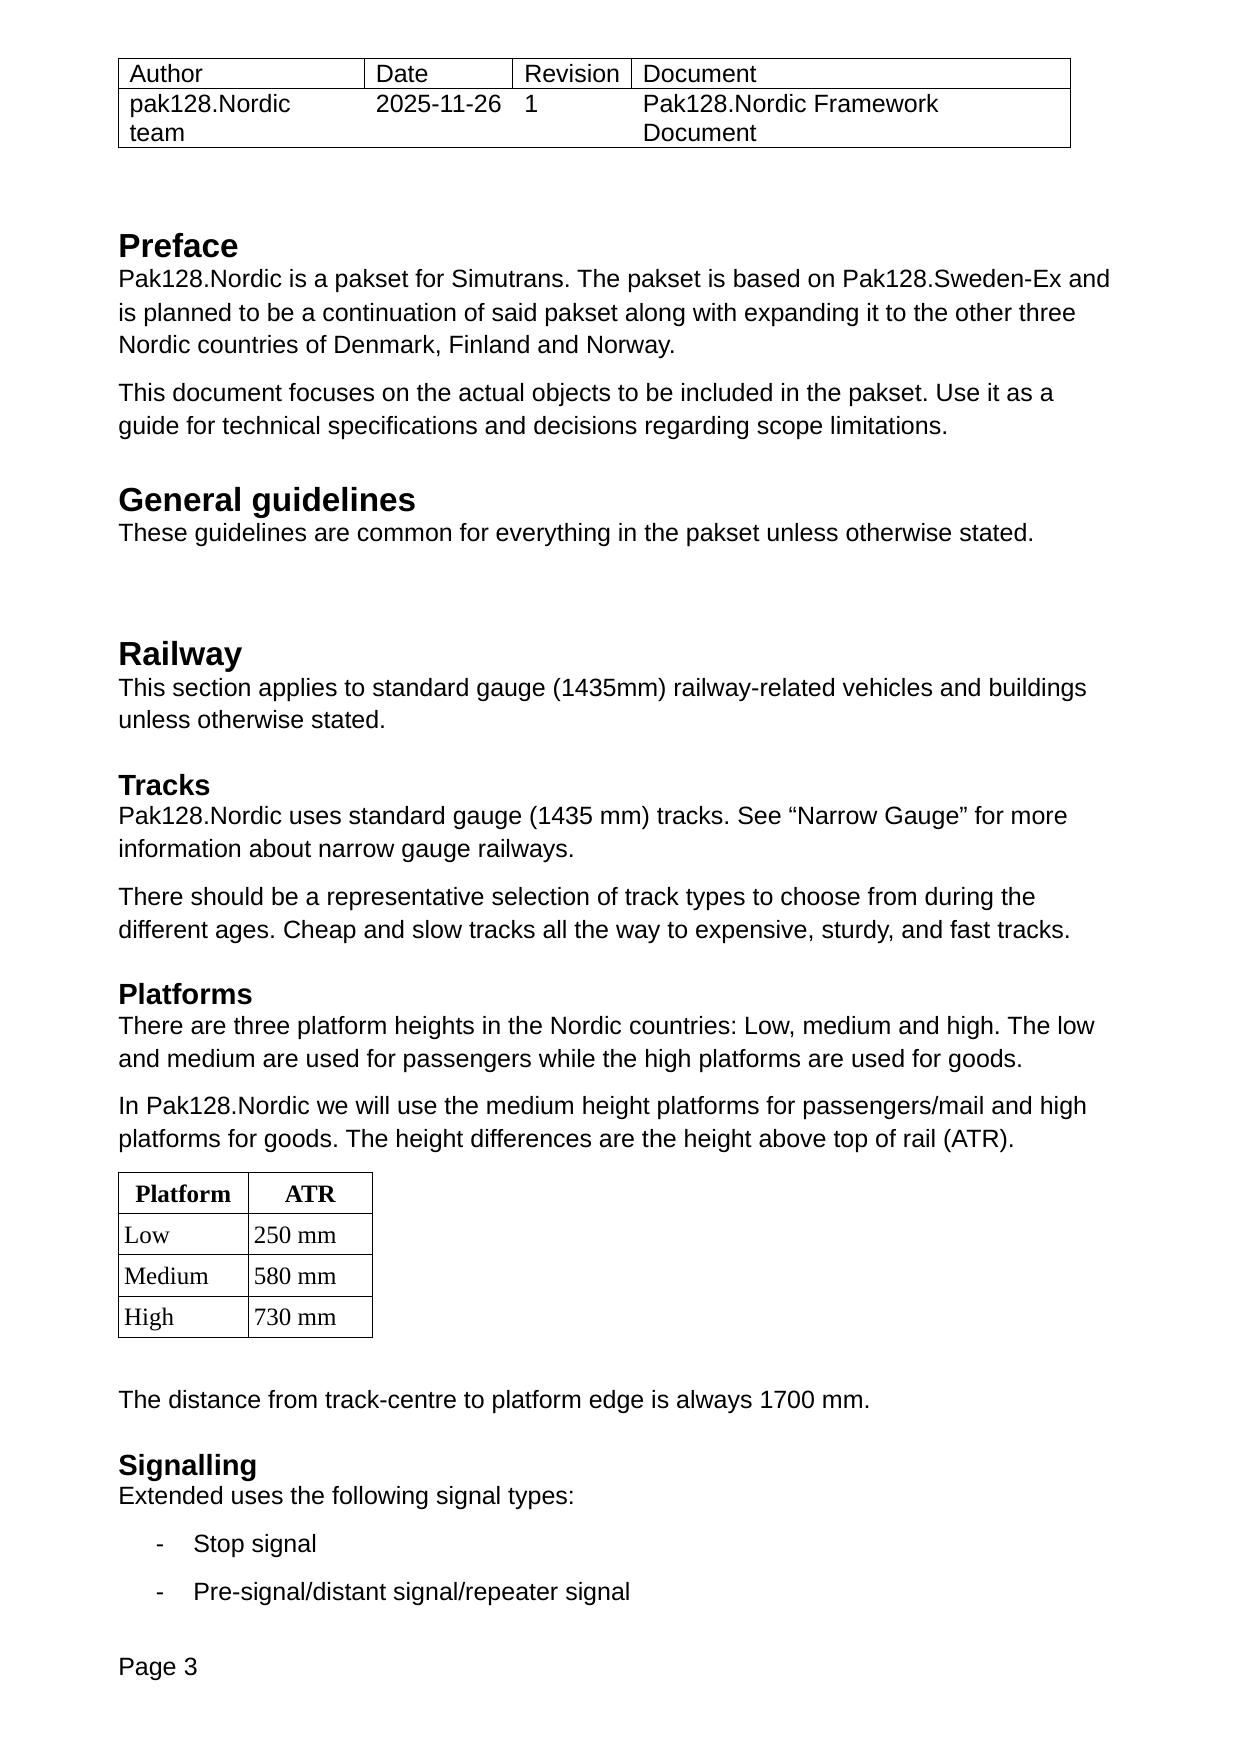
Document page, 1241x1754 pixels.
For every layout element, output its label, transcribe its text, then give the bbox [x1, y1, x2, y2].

text This section applies to standard gauge (1435mm) railway-related vehicles and buildings unless otherwise stated. [118, 672, 1122, 734]
text In Pak128.Nordic we will use the medium height platforms for passengers/mail and high platforms for goods. The height differences are the height above top of rail (ATR). [118, 1091, 1122, 1153]
text Pak128.Nordic is a pakset for Simutrans. The pakset is based on Pak128.Sweden-Ex and is planned to be a continuation of said pakset along with expanding it to the other three Nordic countries of Denmark, Finland and Norway. [118, 264, 1122, 359]
table_cell Low [119, 1214, 248, 1254]
table_cell Medium [119, 1255, 248, 1296]
subtitle Platforms [118, 977, 1122, 1011]
table_cell 580 mm [249, 1255, 372, 1296]
text These guidelines are common for everything in the pakset unless otherwise stated. [118, 518, 1122, 547]
subtitle Tracks [118, 768, 1122, 801]
list Pre-signal/distant signal/repeater signal [156, 1576, 1122, 1605]
table_cell High [119, 1297, 248, 1337]
list Stop signal [156, 1529, 1122, 1558]
text The distance from track-centre to platform edge is always 1700 mm. [118, 1386, 1122, 1414]
table_header ATR [249, 1173, 372, 1213]
subtitle Signalling [118, 1448, 1122, 1481]
text Extended uses the following signal types: [118, 1481, 1122, 1510]
text Pak128.Nordic uses standard gauge (1435 mm) tracks. See “Narrow Gauge” for more information about narrow gauge railways. [118, 801, 1122, 863]
subtitle Preface [118, 226, 1122, 264]
text There should be a representative selection of track types to choose from during the different ages. Cheap and slow tracks all the way to expensive, sturdy, and fast tracks. [118, 882, 1122, 944]
text This document focuses on the actual objects to be included in the pakset. Use it as a guide for technical specifications and decisions regarding scope limitations. [118, 378, 1122, 440]
table_cell 250 mm [249, 1214, 372, 1254]
table_cell 730 mm [249, 1297, 372, 1337]
text There are three platform heights in the Nordic countries: Low, medium and high. The low and medium are used for passengers while the high platforms are used for goods. [118, 1011, 1122, 1072]
subtitle Railway [118, 634, 1122, 672]
subtitle General guidelines [118, 479, 1122, 518]
table_header Platform [119, 1173, 248, 1213]
